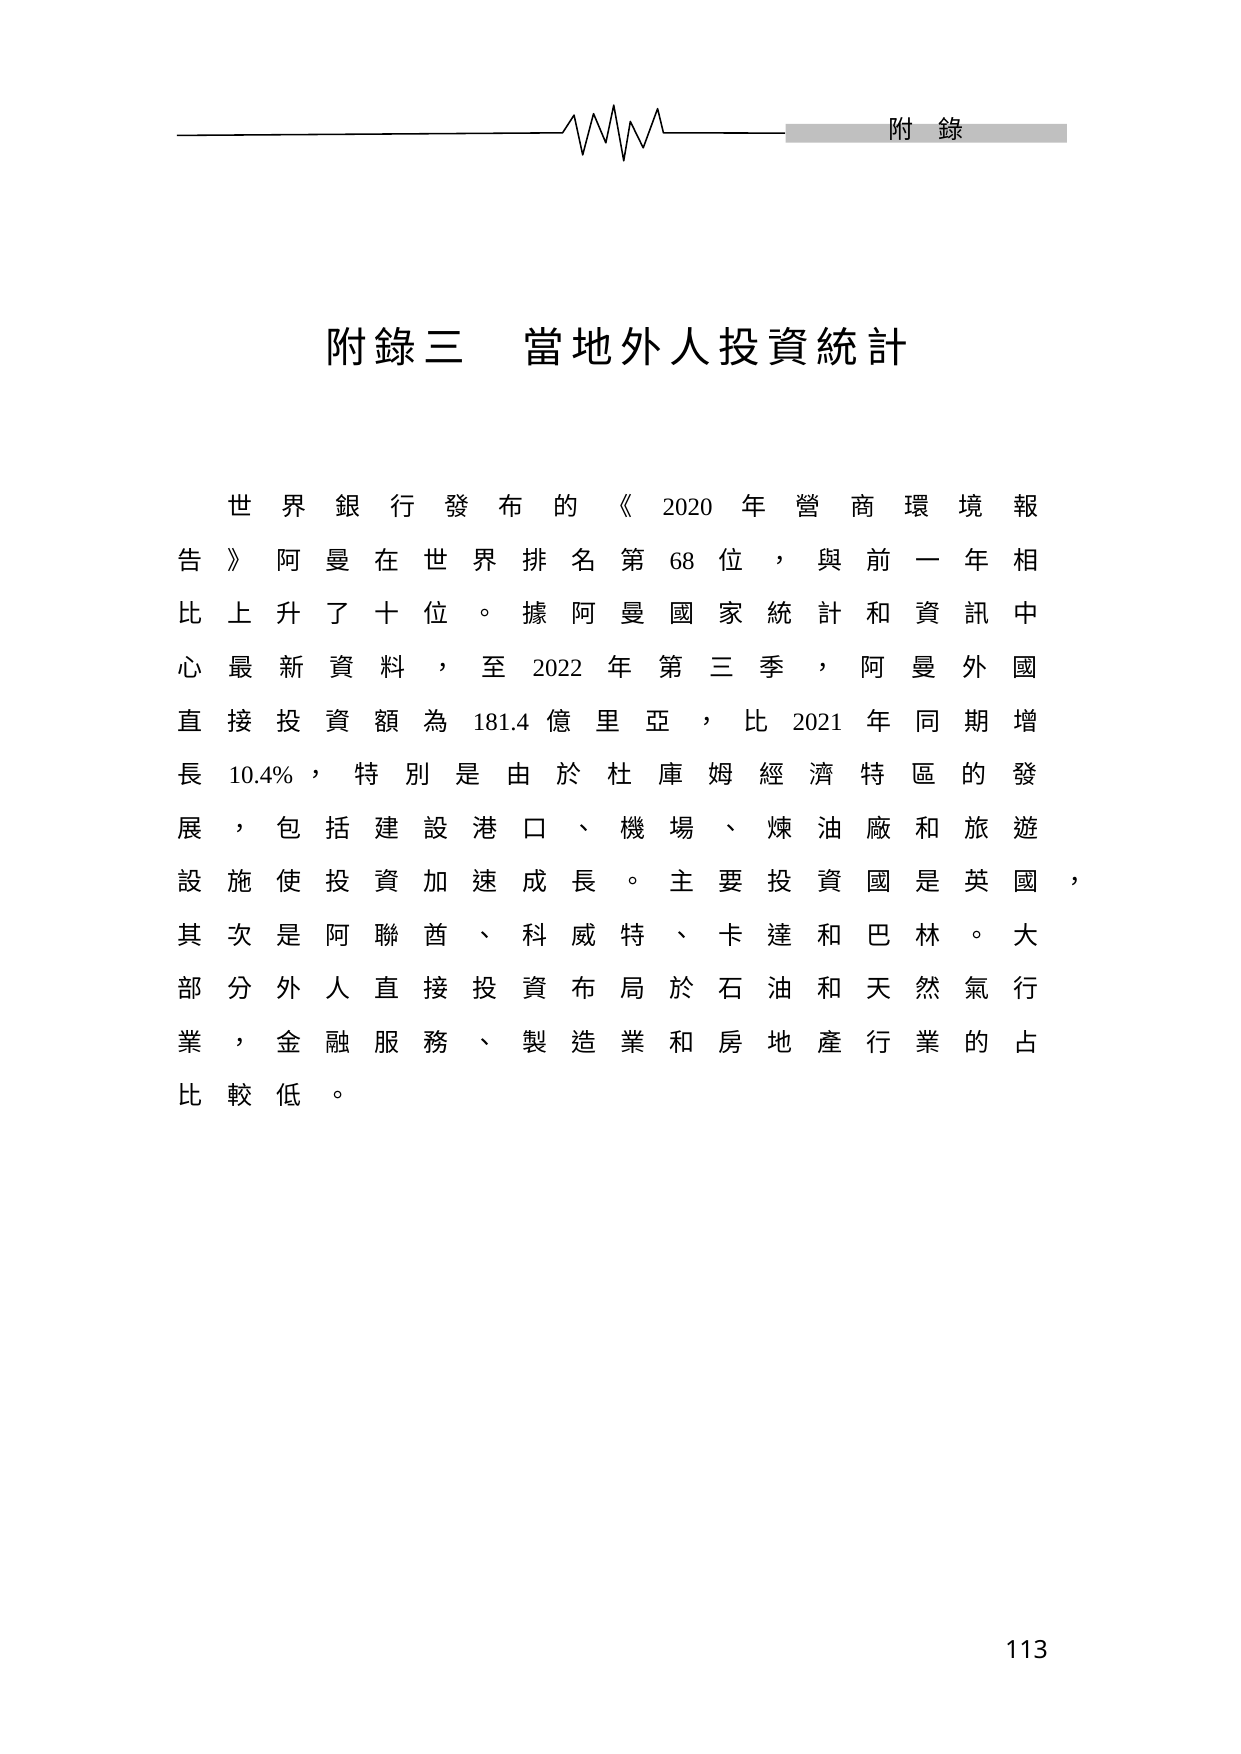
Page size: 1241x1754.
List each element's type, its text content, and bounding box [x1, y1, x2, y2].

text 世界銀行發布的《2020年營商環境報告》阿曼在世界排名第68位，與前一年相比上升了十位。據阿曼國家統計和資訊中心最新資料，至2022年第三季，阿曼外國直接投資額為181.4億里亞，比2021年同期增長10.4%，特別是由於杜庫姆經濟特區的發展，包括建設港口、機場、煉油廠和旅遊設施使投資加速成長。主要投資國是英國，其次是阿聯酋、科威特、卡達和巴林。大部分外人直接投資布局於石油和天然氣行業，金融服務、製造業和房地產行業的占比較低。 [178, 478, 1063, 1121]
text 附錄三 當地外人投資統計 [178, 291, 1063, 398]
